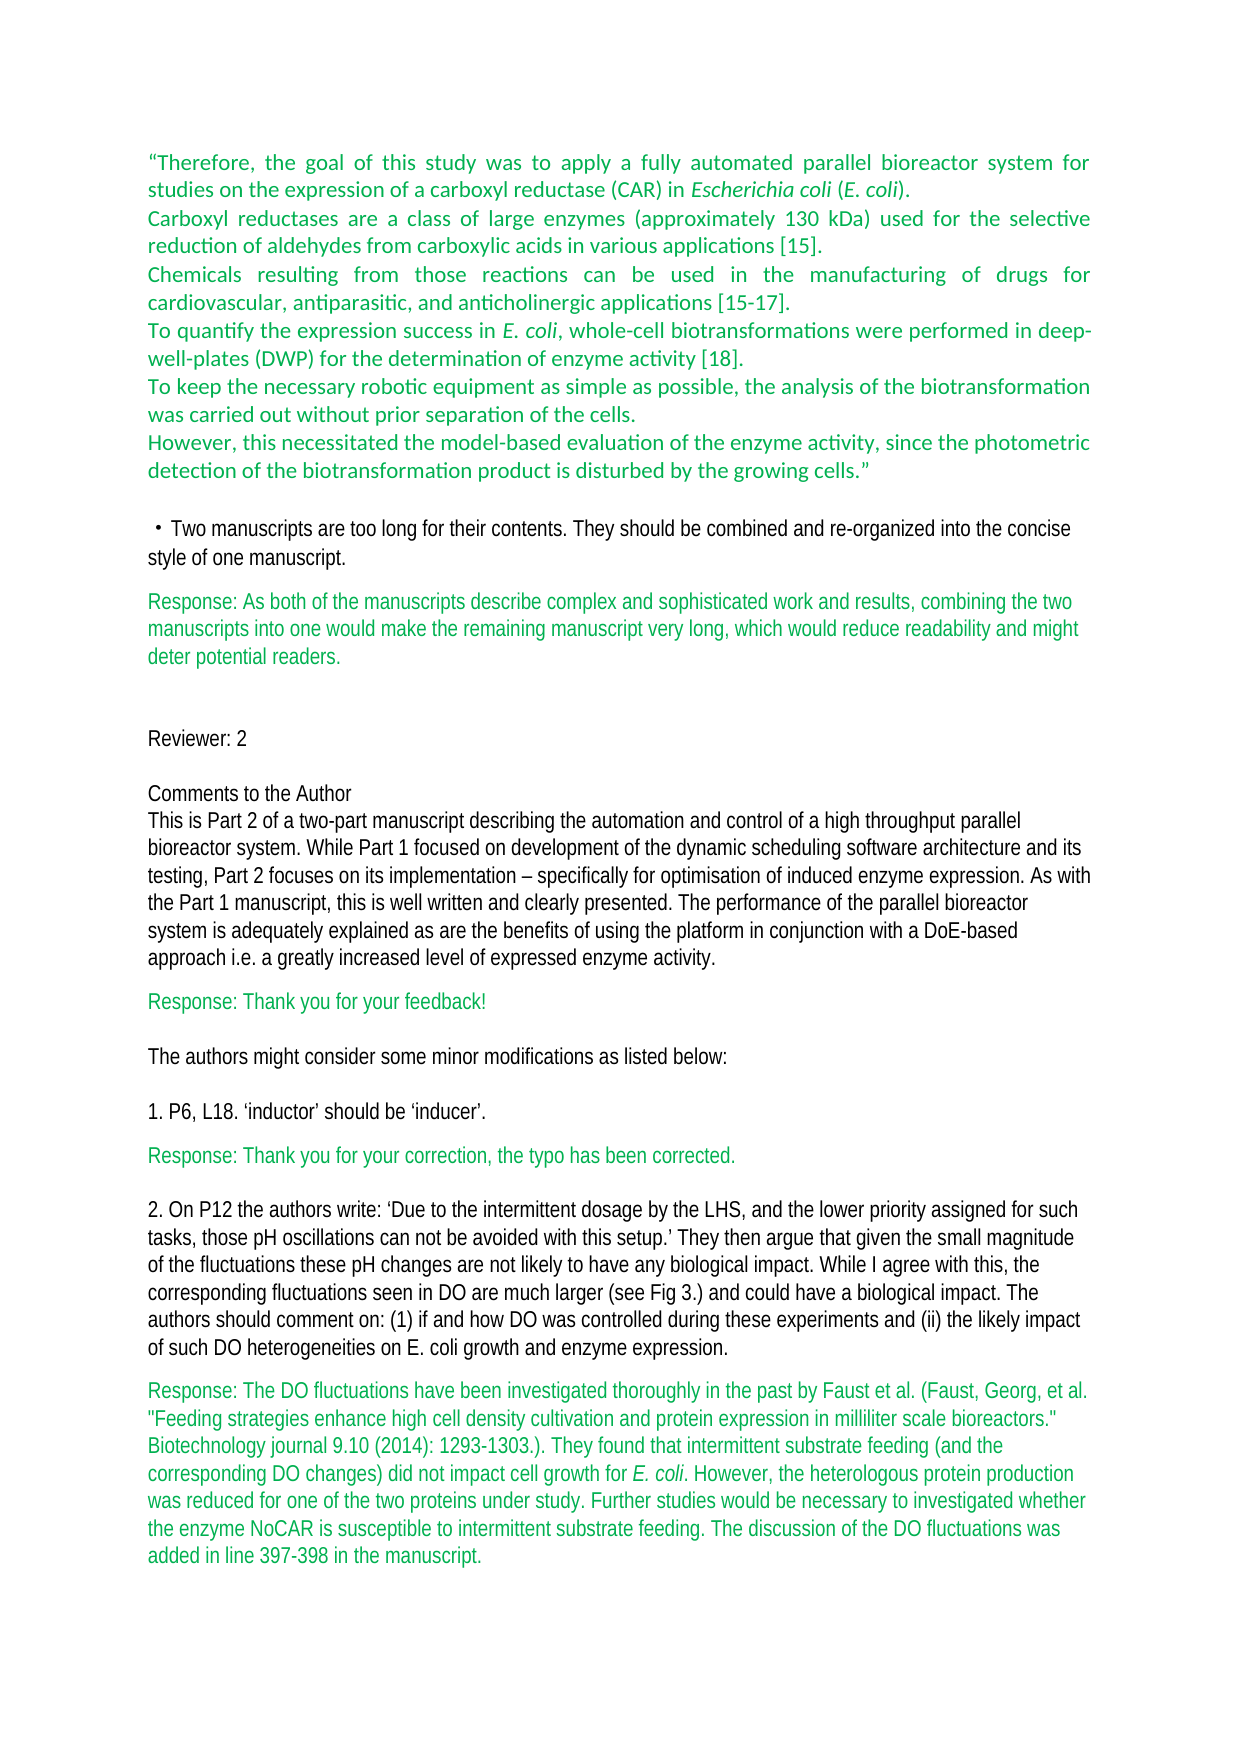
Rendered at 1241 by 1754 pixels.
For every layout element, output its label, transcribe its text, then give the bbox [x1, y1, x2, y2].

text Carboxyl reductases are a class of large enzymes (approximately 130 kDa) used for the selective reduction of aldehydes from carboxylic acids in various applications [15]. [148, 204, 1093, 260]
text Response: Thank you for your feedback! The authors might consider some minor modifications as listed below: 1. P6, L18. ‘inductor’ should be ‘inducer’. [148, 988, 1093, 1124]
text To quantify the expression success in E. coli, whole-cell biotransformations were performed in deep-well-plates (DWP) for the determination of enzyme activity [18]. [148, 316, 1093, 372]
text Response: The DO fluctuations have been investigated thoroughly in the past by Faust et al. (Faust, Georg, et al. "Feeding strategies enhance high cell density cultivation and protein expression in milliliter scale bioreactors." Biotechnology journal 9.10 (2014): 1293-1303.). They found that intermittent substrate feeding (and the corresponding DO changes) did not impact cell growth for E. coli. However, the heterologous protein production was reduced for one of the two proteins under study. Further studies would be necessary to investigated whether the enzyme NoCAR is susceptible to intermittent substrate feeding. The discussion of the DO fluctuations was added in line 397-398 in the manuscript. [148, 1377, 1093, 1568]
text To keep the necessary robotic equipment as simple as possible, the analysis of the biotransformation was carried out without prior separation of the cells. [148, 372, 1093, 428]
text Response: Thank you for your correction, the typo has been corrected. 2. On P12 the authors write: ‘Due to the intermittent dosage by the LHS, and the lower priority assigned for such tasks, those pH oscillations can not be avoided with this setup.’ They then argue that given the small magnitude of the fluctuations these pH changes are not likely to have any biological impact. While I agree with this, the corresponding fluctuations seen in DO are much larger (see Fig 3.) and could have a biological impact. The authors should comment on: (1) if and how DO was controlled during these experiments and (ii) the likely impact of such DO heterogeneities on E. coli growth and enzyme expression. [148, 1142, 1093, 1360]
text However, this necessitated the model-based evaluation of the enzyme activity, since the photometric detection of the biotransformation product is disturbed by the growing cells.” [148, 428, 1093, 484]
text “Therefore, the goal of this study was to apply a fully automated parallel bioreactor system for studies on the expression of a carboxyl reductase (CAR) in Escherichia coli (E. coli). [148, 148, 1093, 204]
text Chemicals resulting from those reactions can be used in the manufacturing of drugs for cardiovascular, antiparasitic, and anticholinergic applications [15-17]. [148, 260, 1093, 316]
text ・Two manuscripts are too long for their contents. They should be combined and re-organized into the concise style of one manuscript. [148, 484, 1093, 570]
text Response: As both of the manuscripts describe complex and sophisticated work and results, combining the two manuscripts into one would make the remaining manuscript very long, which would reduce readability and might deter potential readers. Reviewer: 2 Comments to the Author This is Part 2 of a two-part manuscript describing the automation and control of a high throughput parallel bioreactor system. While Part 1 focused on development of the dynamic scheduling software architecture and its testing, Part 2 focuses on its implementation – specifically for optimisation of induced enzyme expression. As with the Part 1 manuscript, this is well written and clearly presented. The performance of the parallel bioreactor system is adequately explained as are the benefits of using the platform in conjunction with a DoE-based approach i.e. a greatly increased level of expressed enzyme activity. [148, 588, 1093, 970]
